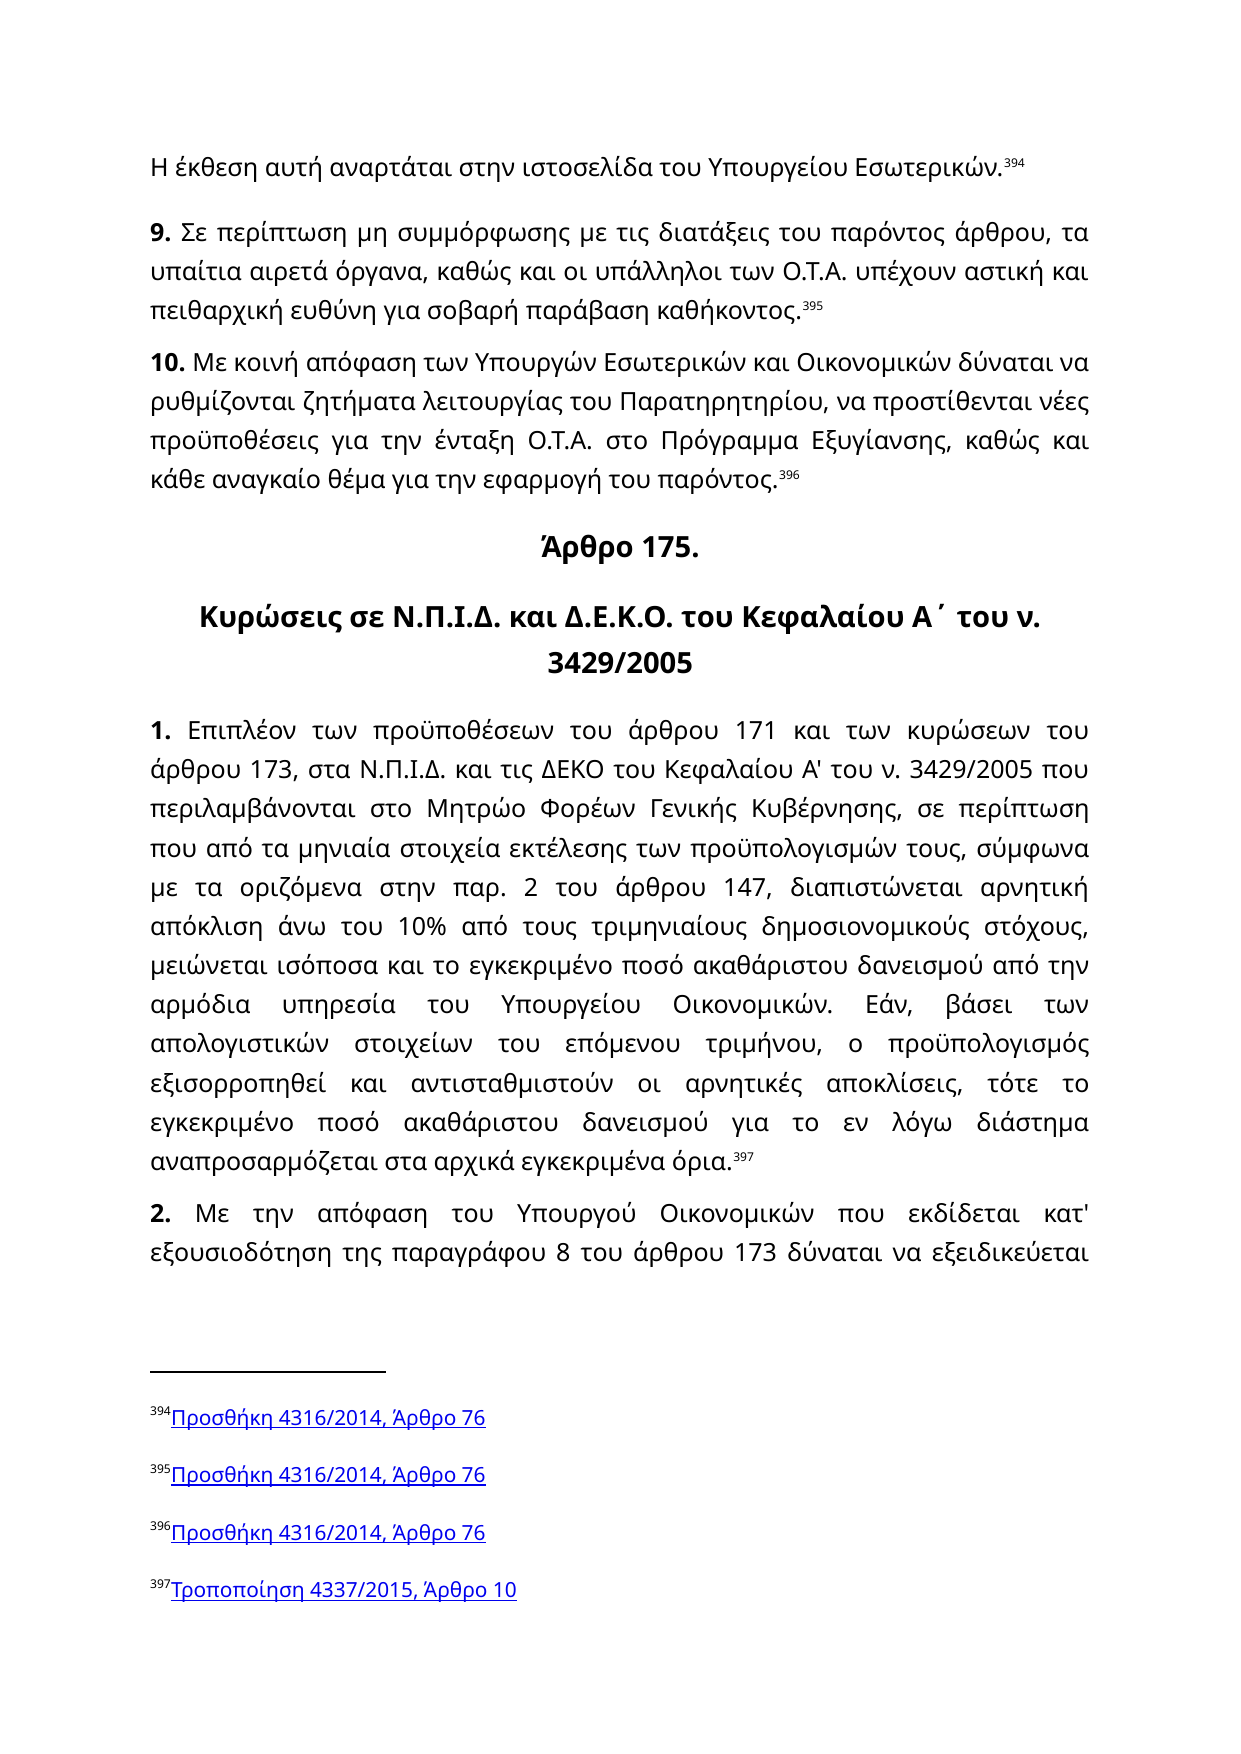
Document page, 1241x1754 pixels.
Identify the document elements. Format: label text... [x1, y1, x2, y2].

text Η έκθεση αυτή αναρτάται στην ιστοσελίδα του Υπουργείου Εσωτερικών. [150, 150, 1090, 184]
subtitle Κυρώσεις σε Ν.Π.Ι.Δ. και Δ.Ε.Κ.Ο. του Κεφαλαίου Α΄ του ν. 3429/2005 [150, 596, 1090, 682]
text Προσθήκη 4316/2014, Άρθρο 76 [150, 1403, 1090, 1431]
text 1. Επιπλέον των προϋποθέσεων του άρθρου 171 και των κυρώσεων του άρθρου 173, στα Ν.Π.Ι.Δ. και τις ΔΕΚΟ του Κεφαλαίου Α' του ν. 3429/2005 που περιλαμβάνονται στο Μητρώο Φορέων Γενικής Κυβέρνησης, σε περίπτωση που από τα μηνιαία στοιχεία εκτέλεσης των προϋπολογισμών τους, σύμφωνα με τα οριζόμενα στην παρ. 2 του άρθρου 147, διαπιστώνεται αρνητική απόκλιση άνω του 10% από τους τριμηνιαίους δημοσιονομικούς στόχους, μειώνεται ισόποσα και το εγκεκριμένο ποσό ακαθάριστου δανεισμού από την αρμόδια υπηρεσία του Υπουργείου Οικονομικών. Εάν, βάσει των απολογιστικών στοιχείων του επόμενου τριμήνου, ο προϋπολογισμός εξισορροπηθεί και αντισταθμιστούν οι αρνητικές αποκλίσεις, τότε το εγκεκριμένο ποσό ακαθάριστου δανεισμού για το εν λόγω διάστημα αναπροσαρμόζεται στα αρχικά εγκεκριμένα όρια. [150, 713, 1090, 1178]
subtitle Άρθρο 175. [150, 526, 1090, 566]
text 9. Σε περίπτωση μη συμμόρφωσης με τις διατάξεις του παρόντος άρθρου, τα υπαίτια αιρετά όργανα, καθώς και οι υπάλληλοι των Ο.Τ.Α. υπέχουν αστική και πειθαρχική ευθύνη για σοβαρή παράβαση καθήκοντος. [150, 214, 1090, 327]
text Προσθήκη 4316/2014, Άρθρο 76 [150, 1460, 1090, 1489]
text Προσθήκη 4316/2014, Άρθρο 76 [150, 1518, 1090, 1546]
text 10. Με κοινή απόφαση των Υπουργών Εσωτερικών και Οικονομικών δύναται να ρυθμίζονται ζητήματα λειτουργίας του Παρατηρητηρίου, να προστίθενται νέες προϋποθέσεις για την ένταξη Ο.Τ.Α. στο Πρόγραμμα Εξυγίανσης, καθώς και κάθε αναγκαίο θέμα για την εφαρμογή του παρόντος. [150, 344, 1090, 496]
text 2. Με την απόφαση του Υπουργού Οικονομικών που εκδίδεται κατ' εξουσιοδότηση της παραγράφου 8 του άρθρου 173 δύναται να εξειδικεύεται [150, 1195, 1090, 1268]
text Τροποποίηση 4337/2015, Άρθρο 10 [150, 1576, 1090, 1604]
